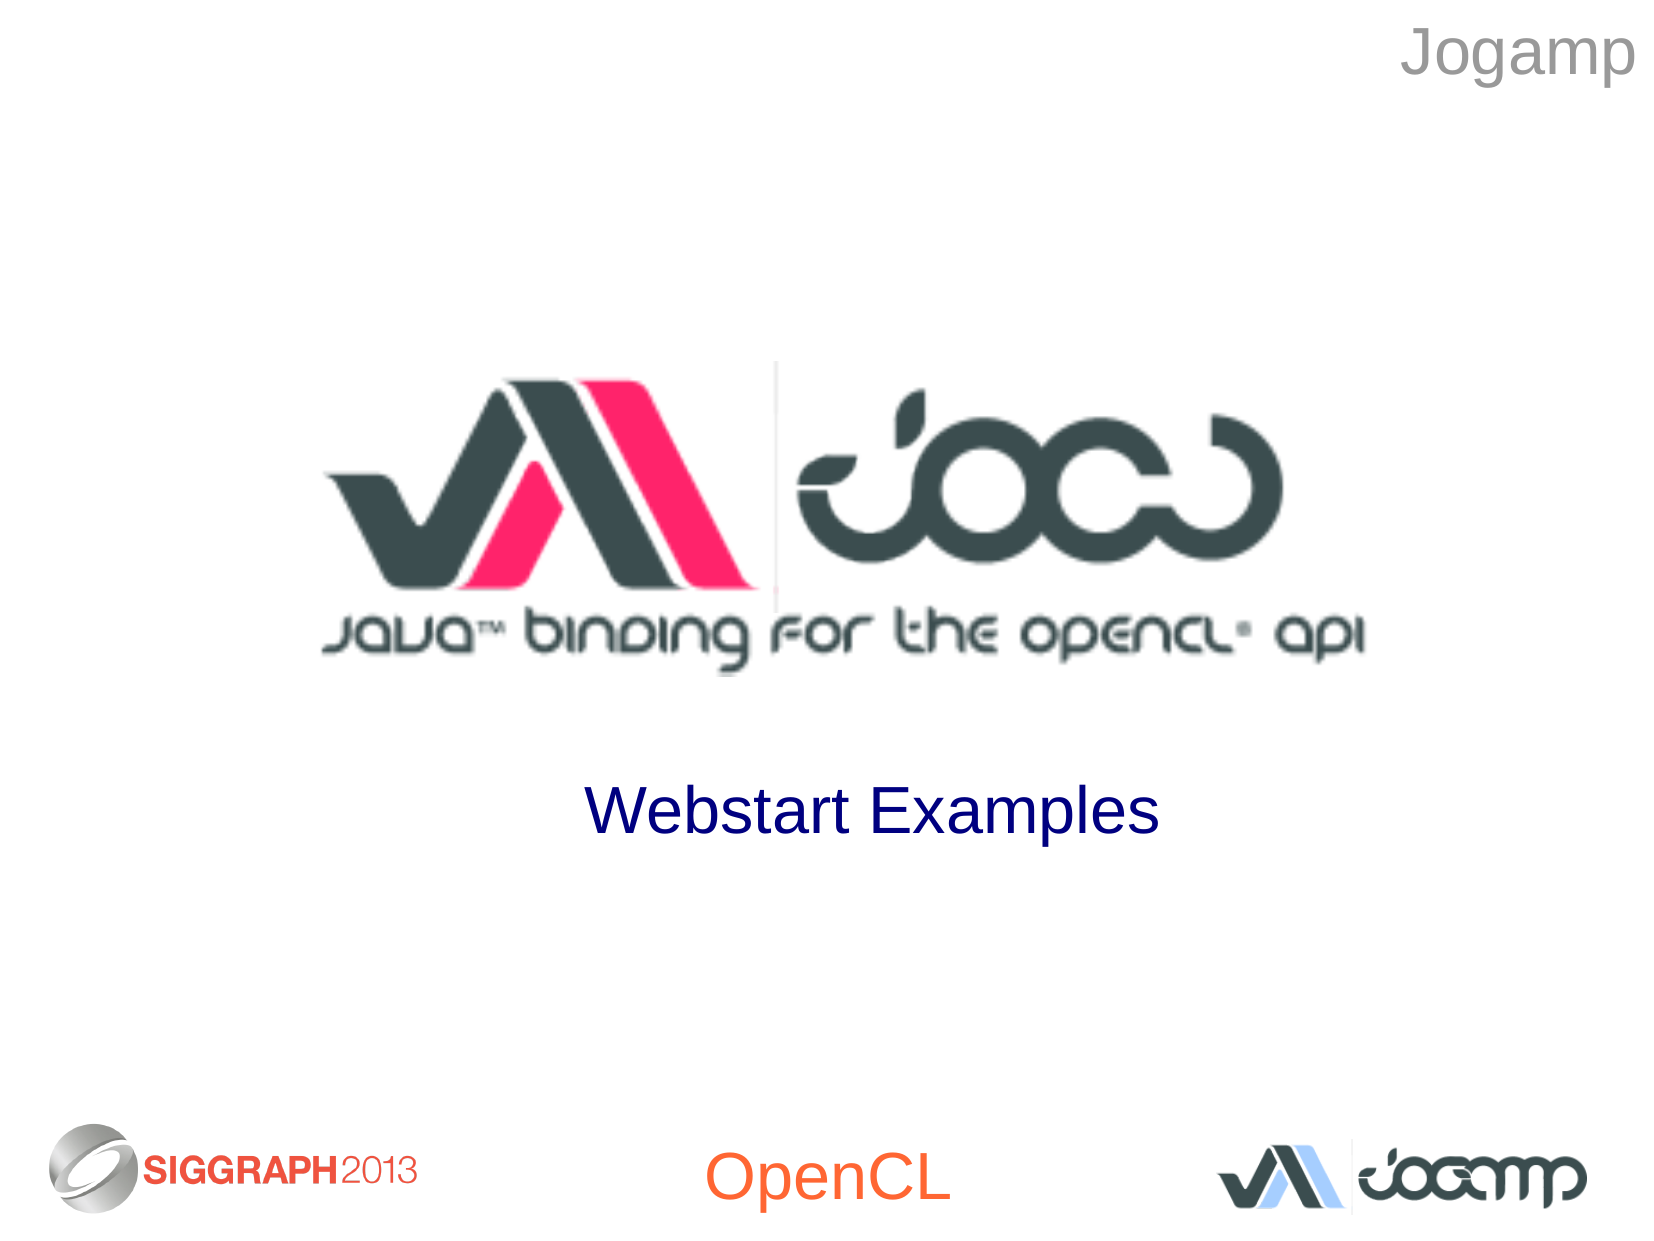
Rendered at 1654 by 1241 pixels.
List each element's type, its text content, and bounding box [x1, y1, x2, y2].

text_box Webstart Examples [570, 765, 1276, 856]
text_box Jogamp [1385, 6, 1654, 111]
picture [1215, 1139, 1587, 1215]
picture [0, 361, 1561, 677]
text_box OpenCL [690, 1131, 969, 1221]
picture [45, 1122, 421, 1215]
